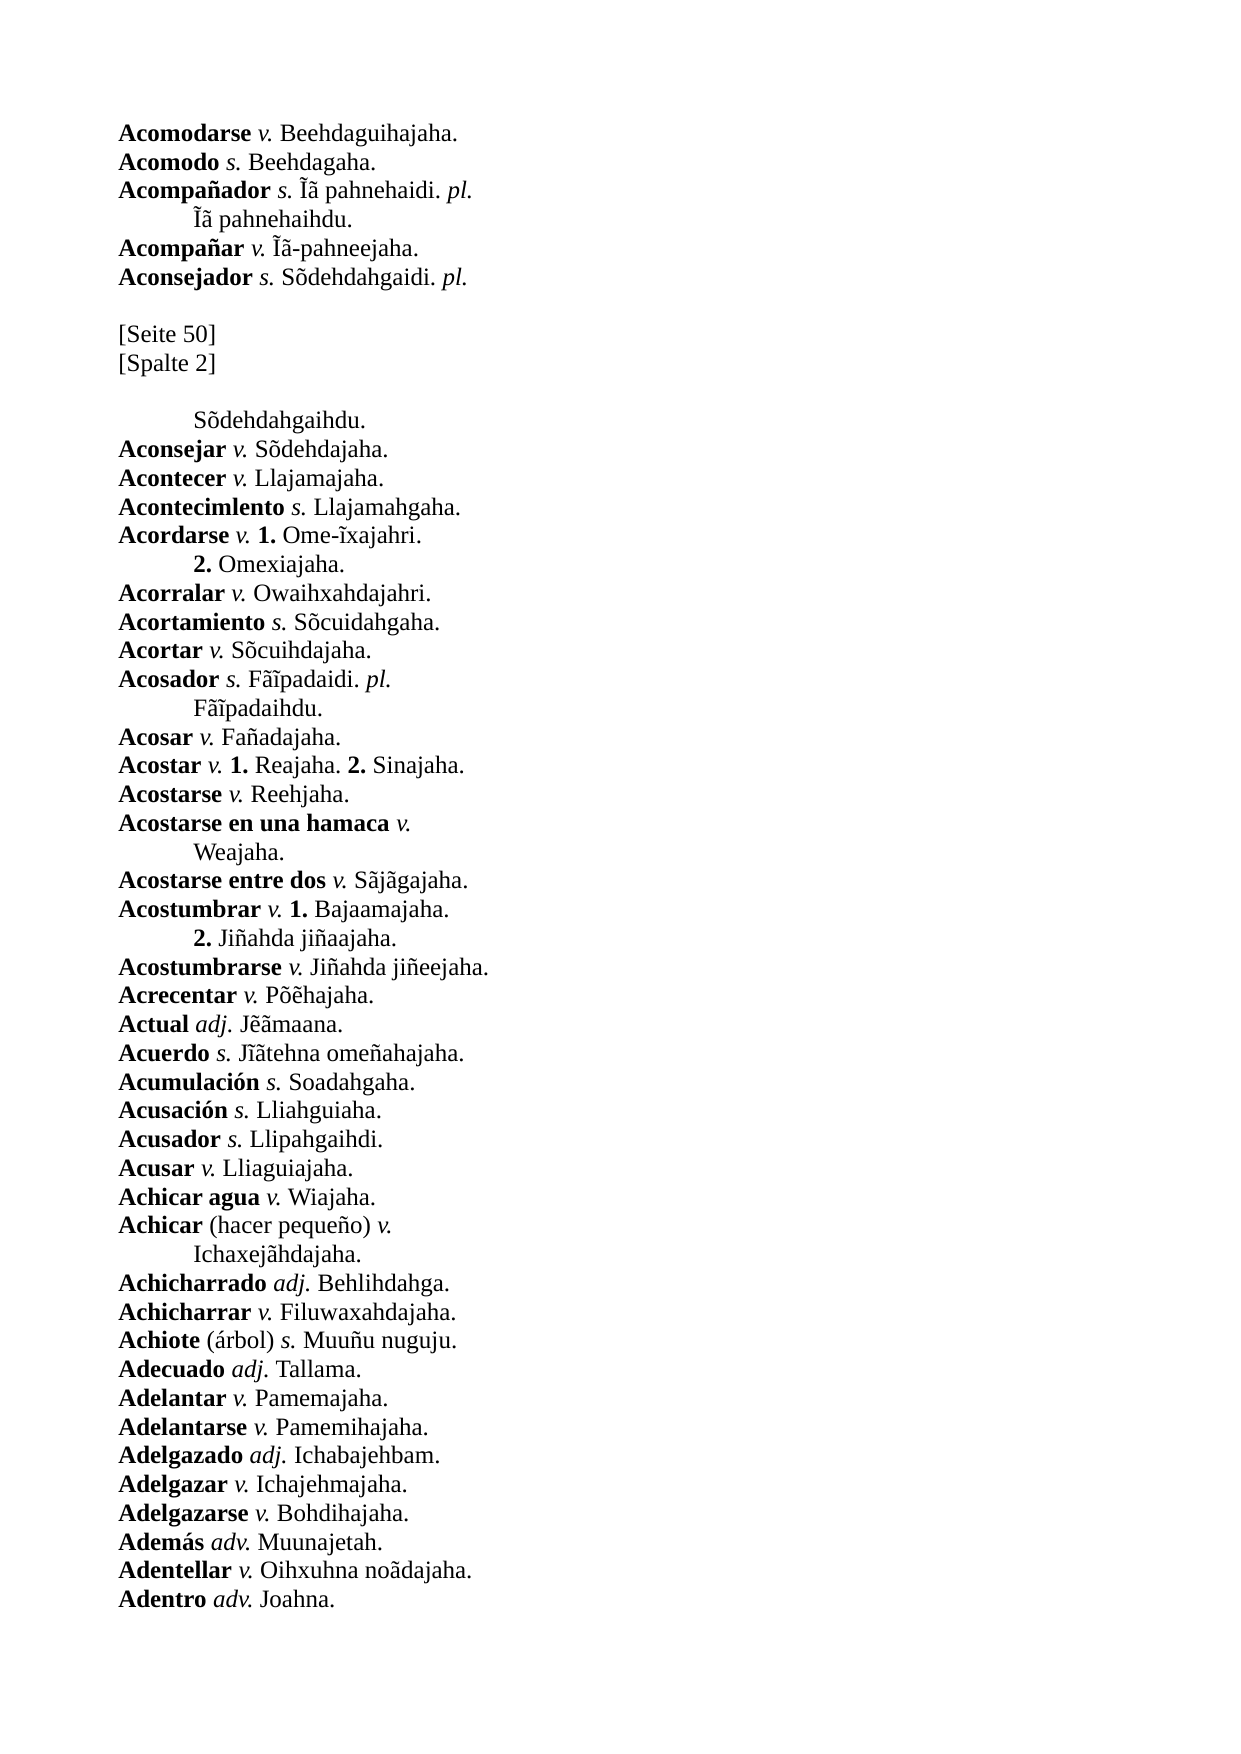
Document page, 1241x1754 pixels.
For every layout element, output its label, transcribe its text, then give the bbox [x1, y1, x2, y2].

text Achiote (árbol) s. Muuñu nuguju. [118, 1326, 1122, 1354]
text Acusador s. Llipahgaihdi. [118, 1124, 1122, 1153]
text Acordarse v. 1. Ome-ĩxajahri. [118, 521, 1122, 549]
text Adelgazarse v. Bohdihajaha. [118, 1498, 1122, 1527]
text [Seite 50] [118, 319, 1122, 348]
text Achicharrar v. Filuwaxahdajaha. [118, 1297, 1122, 1326]
text Acortamiento s. Sõcuidahgaha. [118, 607, 1122, 636]
text Acuerdo s. Jĩãtehna omeñahajaha. [118, 1038, 1122, 1067]
text Actual adj. Jẽãmaana. [118, 1009, 1122, 1038]
text Acostumbrarse v. Jiñahda jiñeejaha. [118, 952, 1122, 981]
text Ichaxejãhdajaha. [118, 1239, 1122, 1268]
text Acomodo s. Beehdagaha. [118, 147, 1122, 176]
text Acostarse v. Reehjaha. [118, 779, 1122, 808]
text Achicharrado adj. Behlihdahga. [118, 1268, 1122, 1297]
text Acorralar v. Owaihxahdajahri. [118, 578, 1122, 607]
text Acostarse en una hamaca v. [118, 808, 1122, 837]
text 2. Jiñahda jiñaajaha. [118, 923, 1122, 952]
text Acompañar v. Ĩã-pahneejaha. [118, 233, 1122, 262]
text Acosador s. Fãĩpadaidi. pl. [118, 664, 1122, 693]
text Adelantarse v. Pamemihajaha. [118, 1412, 1122, 1441]
text Acusación s. Lliahguiaha. [118, 1096, 1122, 1124]
text Adentellar v. Oihxuhna noãdajaha. [118, 1556, 1122, 1584]
text Sõdehdahgaihdu. [118, 406, 1122, 434]
text [Spalte 2] [118, 348, 1122, 377]
text Achicar agua v. Wiajaha. [118, 1182, 1122, 1211]
text Acomodarse v. Beehdaguihajaha. [118, 118, 1122, 147]
text Weajaha. [118, 837, 1122, 866]
text Achicar (hacer pequeño) v. [118, 1211, 1122, 1239]
text Aconsejar v. Sõdehdajaha. [118, 434, 1122, 463]
text Adelgazado adj. Ichabajehbam. [118, 1441, 1122, 1469]
text Acortar v. Sõcuihdajaha. [118, 636, 1122, 664]
text Acostar v. 1. Reajaha. 2. Sinajaha. [118, 751, 1122, 779]
text Acompañador s. Ĩã pahnehaidi. pl. [118, 176, 1122, 204]
text Acontecer v. Llajamajaha. [118, 463, 1122, 492]
text Acrecentar v. Põẽhajaha. [118, 981, 1122, 1009]
text Ĩã pahnehaihdu. [118, 204, 1122, 233]
text Adelantar v. Pamemajaha. [118, 1383, 1122, 1412]
text Acosar v. Fañadajaha. [118, 722, 1122, 751]
text Adelgazar v. Ichajehmajaha. [118, 1469, 1122, 1498]
text Acusar v. Lliaguiajaha. [118, 1153, 1122, 1182]
text Fãĩpadaihdu. [118, 693, 1122, 722]
text Acostarse entre dos v. Sãjãgajaha. [118, 866, 1122, 894]
text 2. Omexiajaha. [118, 549, 1122, 578]
text Adentro adv. Joahna. [118, 1584, 1122, 1613]
text Aconsejador s. Sõdehdahgaidi. pl. [118, 262, 1122, 291]
text Acontecimlento s. Llajamahgaha. [118, 492, 1122, 521]
text Además adv. Muunajetah. [118, 1527, 1122, 1556]
text Acostumbrar v. 1. Bajaamajaha. [118, 894, 1122, 923]
text Adecuado adj. Tallama. [118, 1354, 1122, 1383]
text Acumulación s. Soadahgaha. [118, 1067, 1122, 1096]
